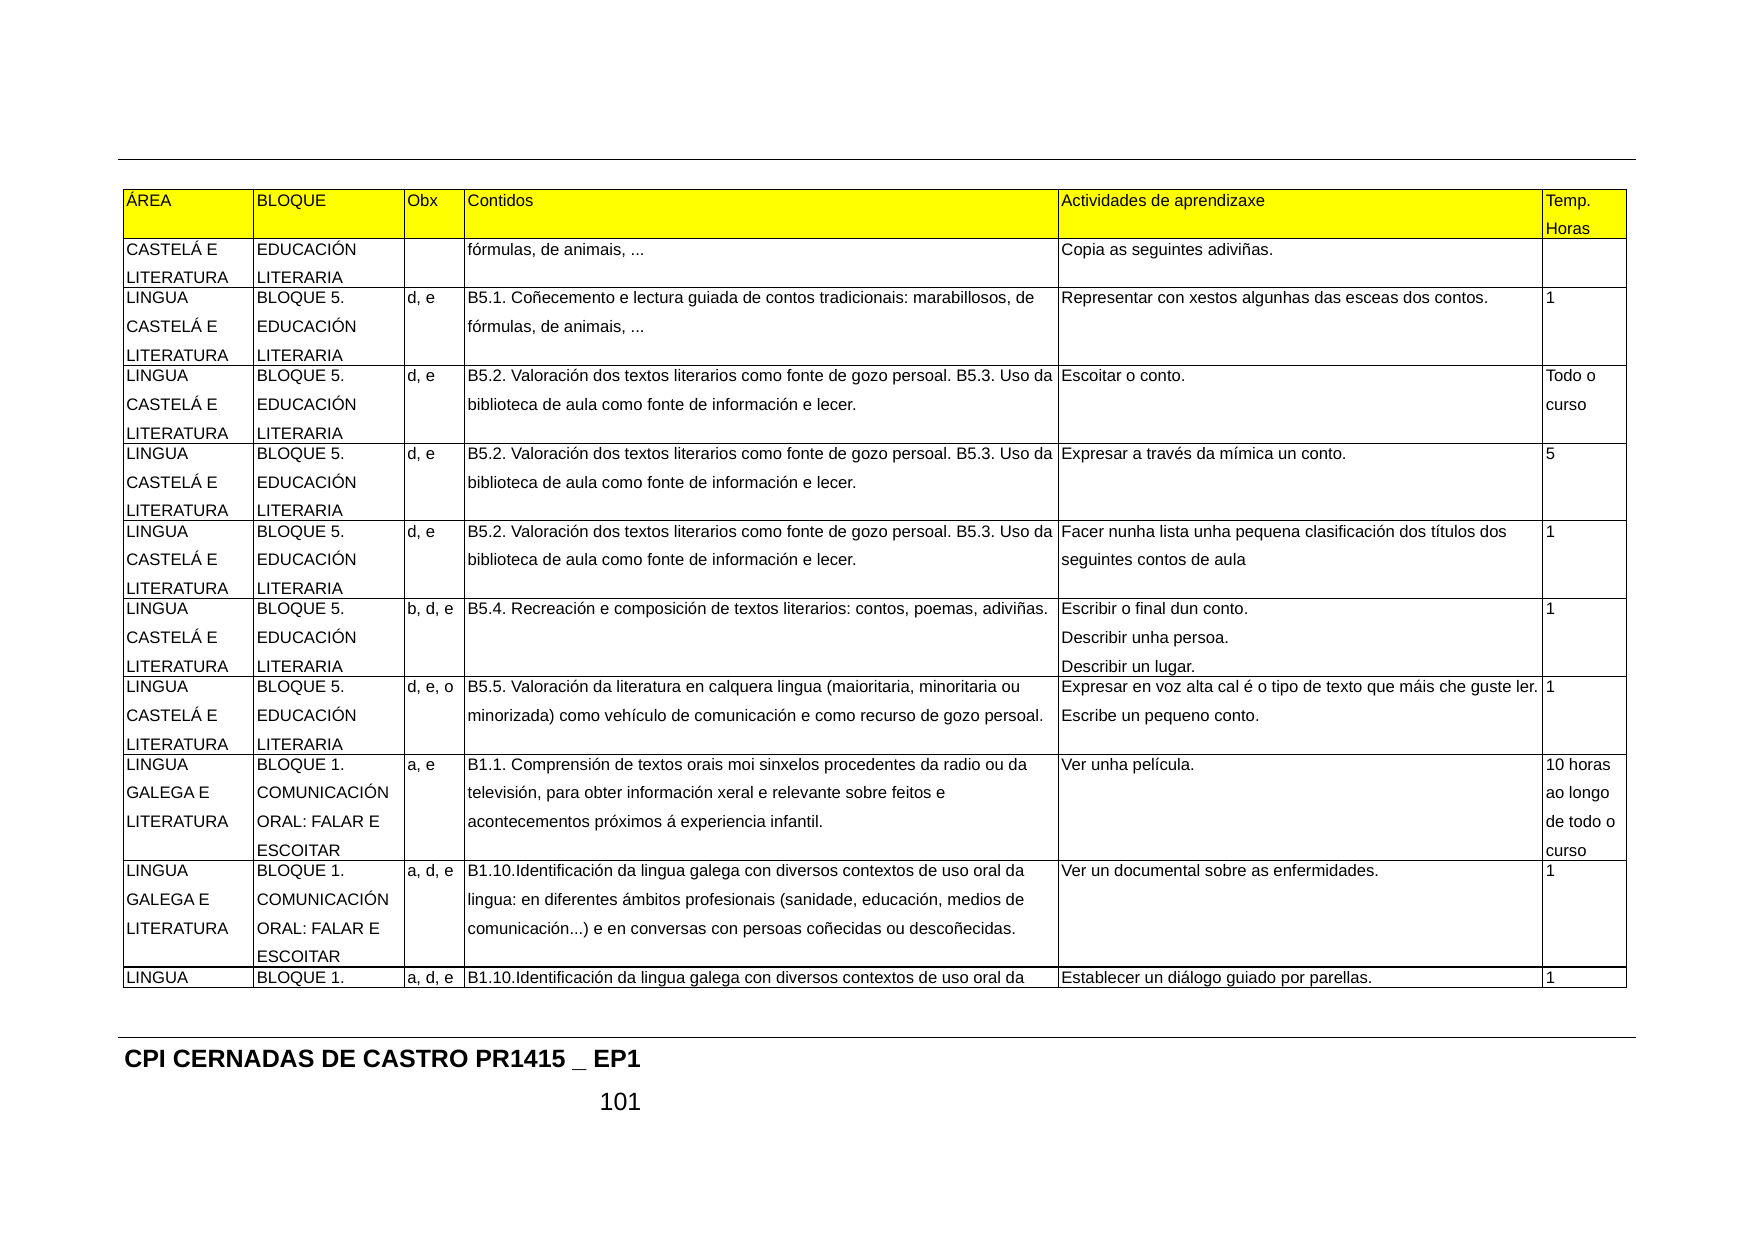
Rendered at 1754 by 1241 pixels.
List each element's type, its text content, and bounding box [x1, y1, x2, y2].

table_cell LINGUA GALEGA E LITERATURA [124, 861, 253, 966]
table_cell B1.1. Comprensión de textos orais moi sinxelos procedentes da radio ou da televisión, para obter información xeral e relevante sobre feitos e acontecementos próximos á experiencia infantil. [465, 755, 1058, 860]
table_cell LINGUA GALEGA E LITERATURA [124, 755, 253, 860]
table_cell [1543, 239, 1626, 287]
table_cell Escribir o final dun conto. Describir unha persoa. Describir un lugar. [1059, 599, 1542, 676]
table_cell EDUCACIÓN LITERARIA [254, 239, 404, 287]
table_header ÁREA [124, 190, 253, 238]
table_cell LINGUA CASTELÁ E LITERATURA [124, 288, 253, 365]
table_header Temp. Horas [1543, 190, 1626, 238]
table_cell BLOQUE 5. EDUCACIÓN LITERARIA [254, 521, 404, 598]
table_cell BLOQUE 1. COMUNICACIÓN ORAL: FALAR E ESCOITAR [254, 861, 404, 966]
table_cell Representar con xestos algunhas das esceas dos contos. [1059, 288, 1542, 365]
table_header Actividades de aprendizaxe [1059, 190, 1542, 238]
table_cell Expresar en voz alta cal é o tipo de texto que máis che guste ler. Escribe un pequeno conto. [1059, 677, 1542, 753]
table_cell B1.10.Identificación da lingua galega con diversos contextos de uso oral da [465, 968, 1058, 987]
table_cell a, d, e [405, 968, 464, 987]
table_header BLOQUE [254, 190, 404, 238]
table_cell 1 [1543, 968, 1626, 987]
table_cell b, d, e [405, 599, 464, 676]
table_cell 1 [1543, 599, 1626, 676]
table_cell Ver un documental sobre as enfermidades. [1059, 861, 1542, 966]
table_cell Todo o curso [1543, 366, 1626, 443]
table_cell BLOQUE 5. EDUCACIÓN LITERARIA [254, 444, 404, 520]
table_cell CASTELÁ E LITERATURA [124, 239, 253, 287]
table_cell BLOQUE 5. EDUCACIÓN LITERARIA [254, 288, 404, 365]
table_cell LINGUA CASTELÁ E LITERATURA [124, 444, 253, 520]
table_cell Escoitar o conto. [1059, 366, 1542, 443]
table_cell Expresar a través da mímica un conto. [1059, 444, 1542, 520]
table_cell Facer nunha lista unha pequena clasificación dos títulos dos seguintes contos de aula [1059, 521, 1542, 598]
table_cell [405, 239, 464, 287]
table_cell BLOQUE 5. EDUCACIÓN LITERARIA [254, 599, 404, 676]
table_cell d, e, o [405, 677, 464, 753]
table_cell Copia as seguintes adiviñas. [1059, 239, 1542, 287]
table_cell B5.2. Valoración dos textos literarios como fonte de gozo persoal. B5.3. Uso da biblioteca de aula como fonte de información e lecer. [465, 444, 1058, 520]
table_cell B1.10.Identificación da lingua galega con diversos contextos de uso oral da lingua: en diferentes ámbitos profesionais (sanidade, educación, medios de comunicación...) e en conversas con persoas coñecidas ou descoñecidas. [465, 861, 1058, 966]
table_cell B5.5. Valoración da literatura en calquera lingua (maioritaria, minoritaria ou minorizada) como vehículo de comunicación e como recurso de gozo persoal. [465, 677, 1058, 753]
table_cell d, e [405, 521, 464, 598]
table_cell 5 [1543, 444, 1626, 520]
table_cell d, e [405, 444, 464, 520]
table_cell LINGUA CASTELÁ E LITERATURA [124, 677, 253, 753]
table_cell d, e [405, 288, 464, 365]
table_cell B5.4. Recreación e composición de textos literarios: contos, poemas, adiviñas. [465, 599, 1058, 676]
table_cell d, e [405, 366, 464, 443]
table_cell B5.2. Valoración dos textos literarios como fonte de gozo persoal. B5.3. Uso da biblioteca de aula como fonte de información e lecer. [465, 521, 1058, 598]
table_cell B5.2. Valoración dos textos literarios como fonte de gozo persoal. B5.3. Uso da biblioteca de aula como fonte de información e lecer. [465, 366, 1058, 443]
table_cell BLOQUE 5. EDUCACIÓN LITERARIA [254, 677, 404, 753]
table_cell 1 [1543, 521, 1626, 598]
table_cell Establecer un diálogo guiado por parellas. [1059, 968, 1542, 987]
table_cell BLOQUE 5. EDUCACIÓN LITERARIA [254, 366, 404, 443]
table_cell fórmulas, de animais, ... [465, 239, 1058, 287]
table_cell 1 [1543, 677, 1626, 753]
table_cell 1 [1543, 861, 1626, 966]
table_cell BLOQUE 1. COMUNICACIÓN ORAL: FALAR E ESCOITAR [254, 755, 404, 860]
table_cell a, e [405, 755, 464, 860]
table_cell 1 [1543, 288, 1626, 365]
table_cell a, d, e [405, 861, 464, 966]
table_cell Ver unha película. [1059, 755, 1542, 860]
table_cell LINGUA CASTELÁ E LITERATURA [124, 366, 253, 443]
table_cell BLOQUE 1. [254, 968, 404, 987]
table_header Obx [405, 190, 464, 238]
table_cell 10 horas ao longo de todo o curso [1543, 755, 1626, 860]
table_header Contidos [465, 190, 1058, 238]
table_cell LINGUA CASTELÁ E LITERATURA [124, 599, 253, 676]
table_cell B5.1. Coñecemento e lectura guiada de contos tradicionais: marabillosos, de fórmulas, de animais, ... [465, 288, 1058, 365]
table_cell LINGUA [124, 968, 253, 987]
table_cell LINGUA CASTELÁ E LITERATURA [124, 521, 253, 598]
